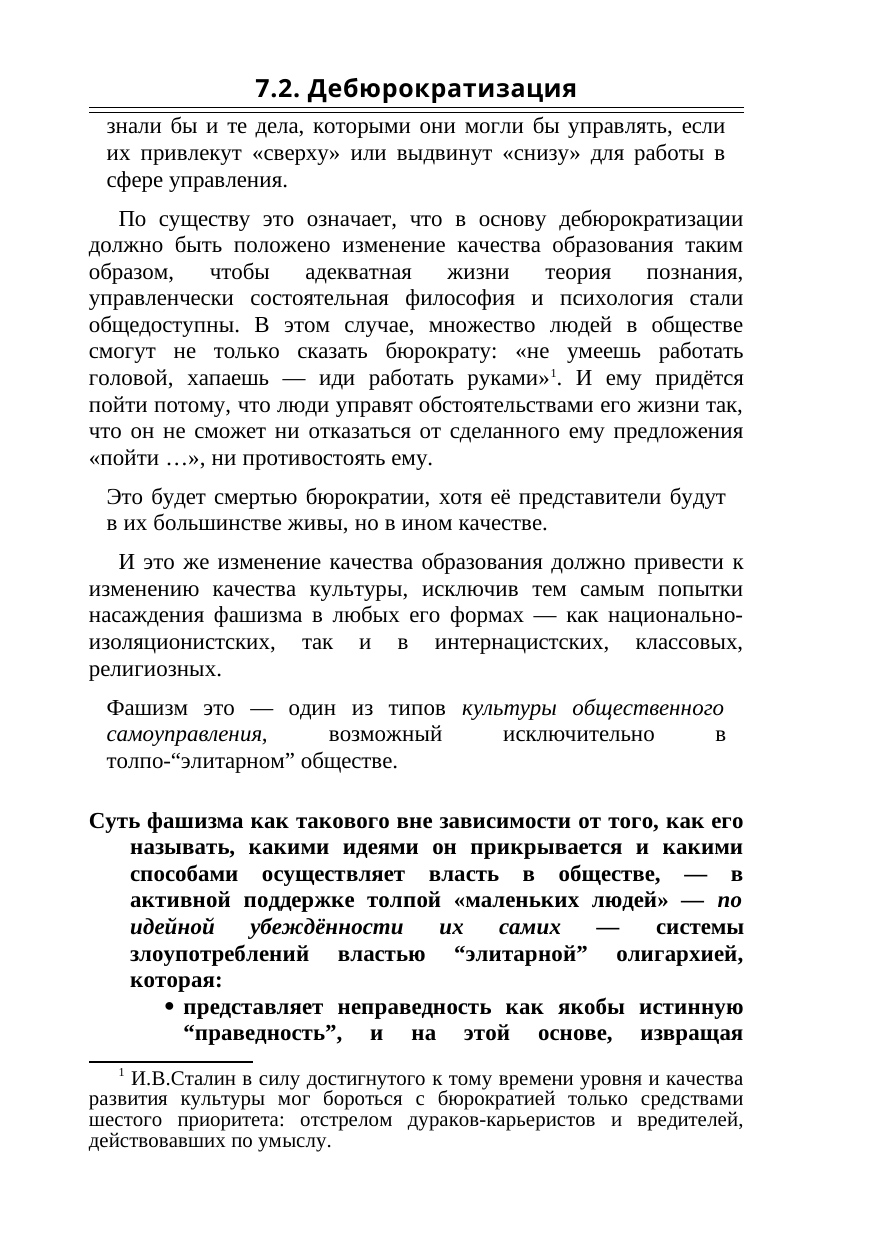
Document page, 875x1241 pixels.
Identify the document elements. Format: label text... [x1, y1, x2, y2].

list представляет неправедность как якобы истинную “праведность”, и на этой основе, извращая [165, 992, 744, 1046]
text знали бы и те дела, которыми они могли бы управлять, если их привлекут «сверху» или выдвинут «снизу» для работы в сфере управления. [106, 113, 726, 192]
text Суть фашизма как такового вне зависимости от того, как его называть, какими идеями он прикрывается и какими способами осуществляет власть в обществе, — в активной поддержке толпой «маленьких людей» — по идейной убеждённости их самих — системы злоупотреблений властью “элитарной” олигархией, которая: [89, 807, 744, 992]
text Это будет смертью бюрократии, хотя её представители будут в их большинстве живы, но в ином качестве. [106, 483, 726, 536]
text По существу это означает, что в основу дебюрократизации должно быть положено изменение качества образования таким образом, чтобы адекватная жизни теория познания, управленчески состоятельная философия и психология стали общедоступны. В этом случае, множество людей в обществе смогут не только сказать бюрократу: «не умеешь работать головой, хапаешь — иди работать руками». И ему придётся пойти потому, что люди управят обстоятельствами его жизни так, что он не сможет ни отказаться от сделанного ему предложения «пойти …», ни противостоять ему. [89, 204, 744, 470]
text И.В.Сталин в силу достигнутого к тому времени уровня и качества развития культуры мог бороться с бюрократией только средствами шестого приоритета: отстрелом дураков-карьеристов и вредителей, действовавших по умыслу. [89, 1068, 744, 1152]
text И это же изменение качества образования должно привести к изменению качества культуры, исключив тем самым попытки насаждения фашизма в любых его формах — как национально-изоляционистских, так и в интернацистских, классовых, религиозных. [89, 548, 744, 681]
text Фашизм это — один из типов культуры общественного самоуправления, возможный исключительно в толпо-“элитарном” обществе. [106, 693, 726, 773]
